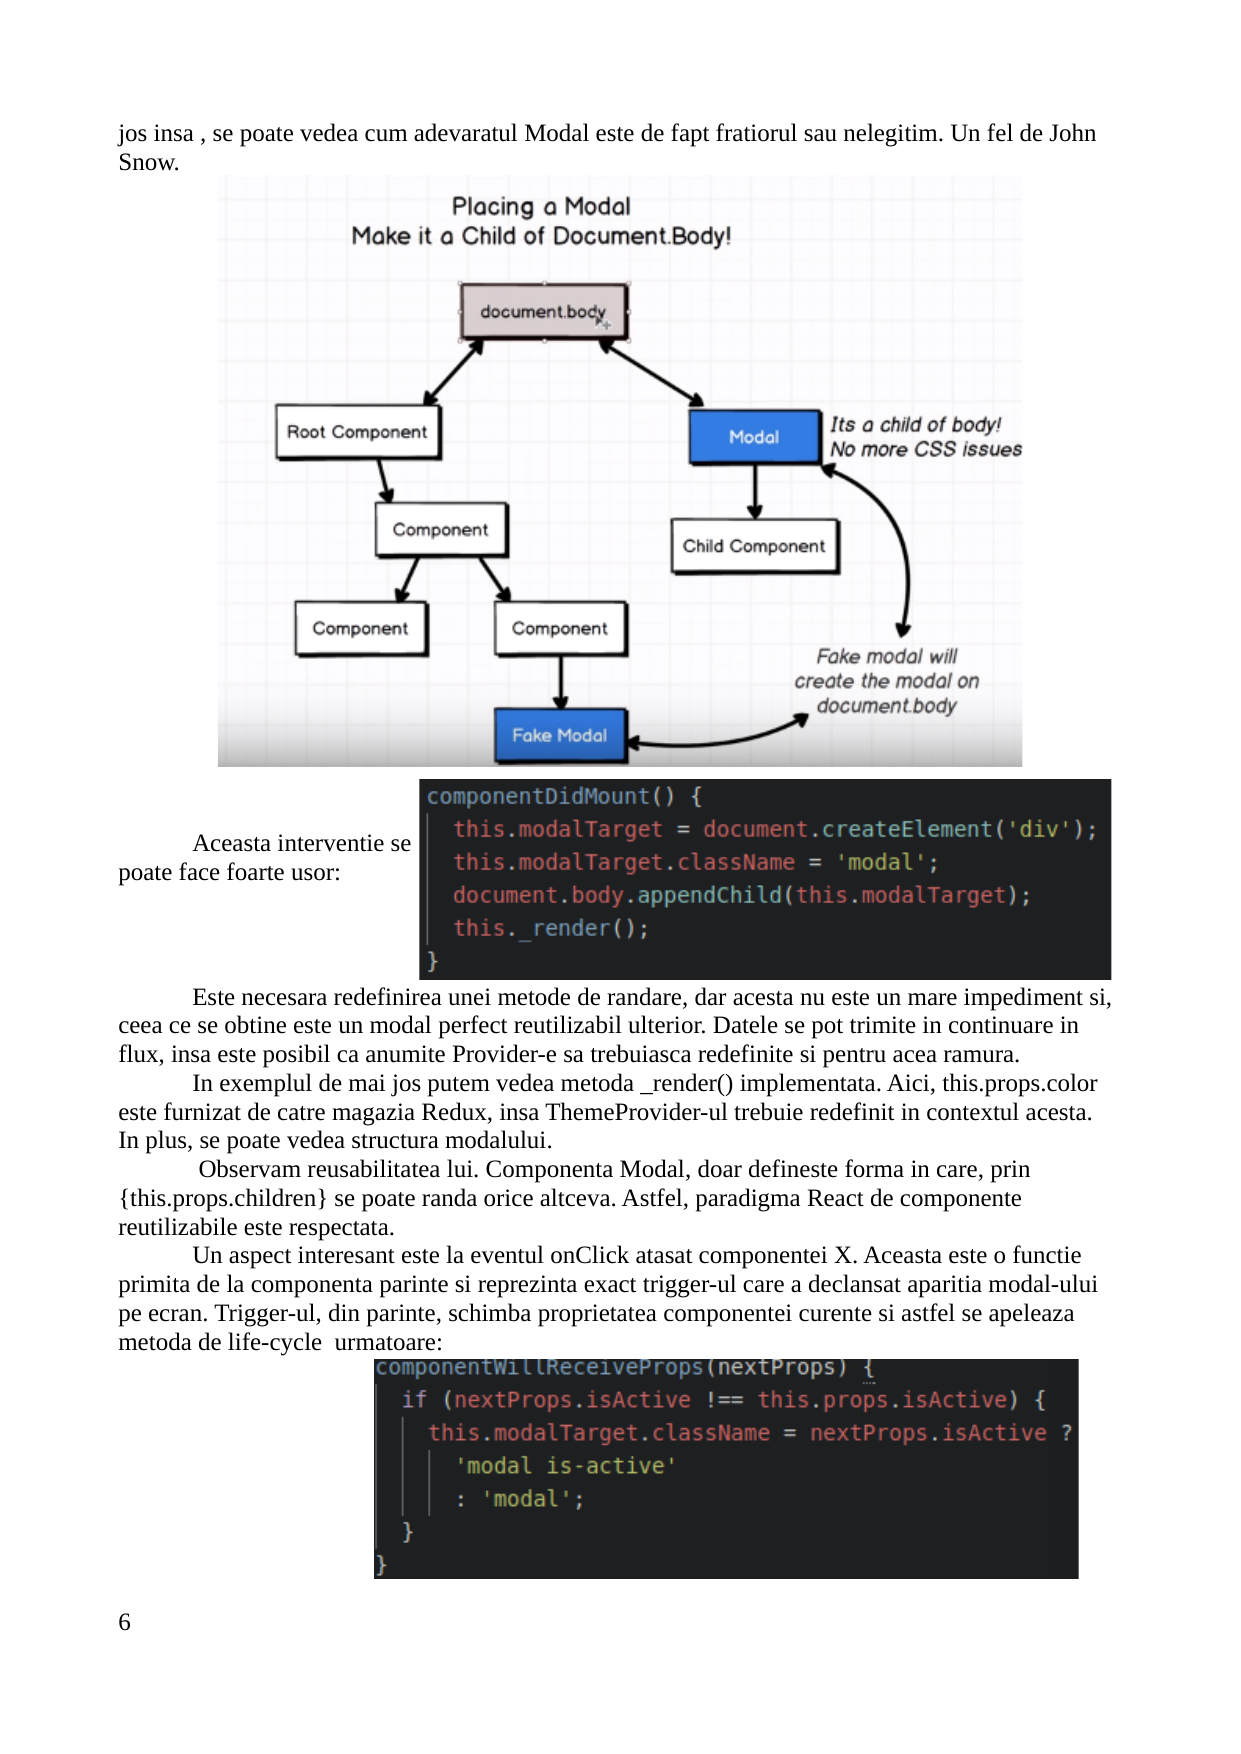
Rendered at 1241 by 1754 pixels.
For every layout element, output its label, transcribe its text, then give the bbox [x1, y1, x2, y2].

text In plus, se poate vedea structura modalului. [118, 1126, 1122, 1154]
text jos insa , se poate vedea cum adevaratul Modal este de fapt fratiorul sau nelegitim. Un fel de John Snow. [118, 118, 1122, 176]
text Un aspect interesant este la eventul onClick atasat componentei X. Aceasta este o functie primita de la componenta parinte si reprezinta exact trigger-ul care a declansat aparitia modal-ului pe ecran. Trigger-ul, din parinte, schimba proprietatea componentei curente si astfel se apeleaza metoda de life-cycle urmatoare: [118, 1241, 1122, 1356]
text In exemplul de mai jos putem vedea metoda _render() implementata. Aici, this.props.color este furnizat de catre magazia Redux, insa ThemeProvider-ul trebuie redefinit in contextul acesta. [118, 1068, 1122, 1126]
text Este necesara redefinirea unei metode de randare, dar acesta nu este un mare impediment si, ceea ce se obtine este un modal perfect reutilizabil ulterior. Datele se pot trimite in continuare in flux, insa este posibil ca anumite Provider-e sa trebuiasca redefinite si pentru acea ramura. [118, 982, 1122, 1068]
text Aceasta interventie se poate face foarte usor: [118, 828, 419, 886]
picture [419, 779, 1112, 980]
picture [374, 1359, 1079, 1579]
text Observam reusabilitatea lui. Componenta Modal, doar defineste forma in care, prin {this.props.children} se poate randa orice altceva. Astfel, paradigma React de componente reutilizabile este respectata. [118, 1154, 1122, 1241]
picture [217, 175, 1023, 767]
